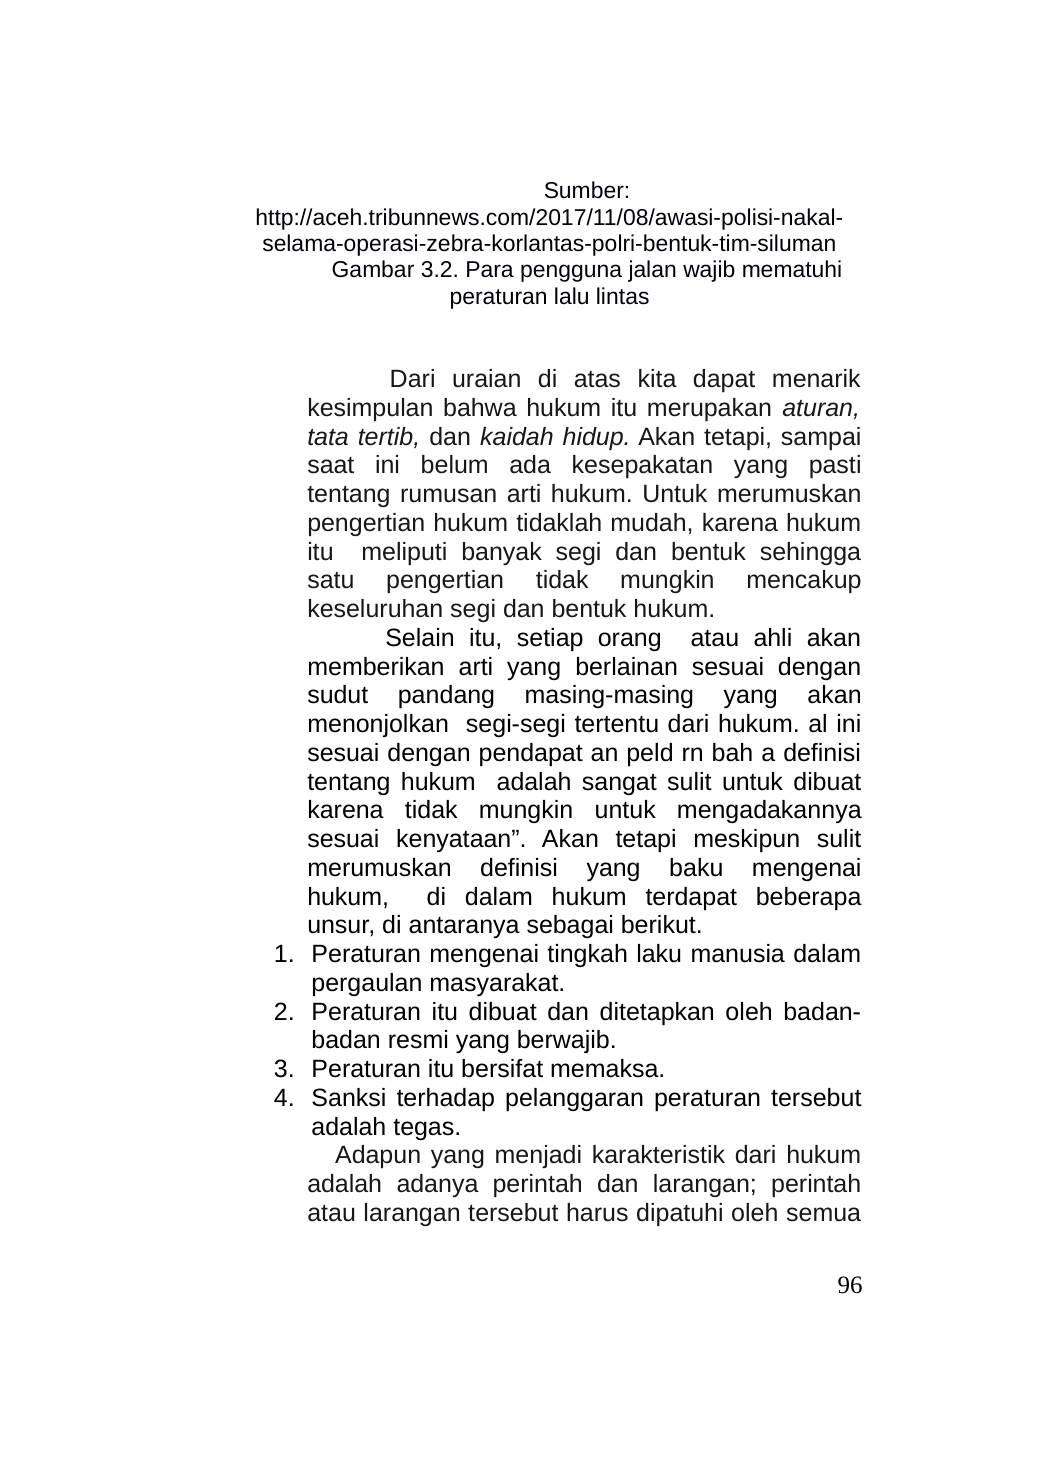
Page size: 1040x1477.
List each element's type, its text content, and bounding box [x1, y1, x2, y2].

text Selain itu, setiap orang atau ahli akan memberikan arti yang berlainan sesuai dengan sudut pandang masing-masing yang akan menonjolkan segi-segi tertentu dari hukum. al ini sesuai dengan pendapat an peld rn bah a definisi tentang hukum adalah sangat sulit untuk dibuat karena tidak mungkin untuk mengadakannya sesuai kenyataan”. Akan tetapi meskipun sulit merumuskan definisi yang baku mengenai hukum, di dalam hukum terdapat beberapa unsur, di antaranya sebagai berikut. [307, 623, 862, 939]
text Adapun yang menjadi karakteristik dari hukum adalah adanya perintah dan larangan; perintah atau larangan tersebut harus dipatuhi oleh semua [307, 1140, 862, 1227]
text Dari uraian di atas kita dapat menarik kesimpulan bahwa hukum itu merupakan aturan, tata tertib, dan kaidah hidup. Akan tetapi, sampai saat ini belum ada kesepakatan yang pasti tentang rumusan arti hukum. Untuk merumuskan pengertian hukum tidaklah mudah, karena hukum itu meliputi banyak segi dan bentuk sehingga satu pengertian tidak mungkin mencakup keseluruhan segi dan bentuk hukum. [307, 364, 862, 623]
list Peraturan mengenai tingkah laku manusia dalam pergaulan masyarakat. [274, 939, 862, 997]
text Gambar 3.2. Para pengguna jalan wajib mematuhi peraturan lalu lintas [236, 256, 862, 309]
list Sanksi terhadap pelanggaran peraturan tersebut adalah tegas. [274, 1083, 862, 1140]
list Peraturan itu dibuat dan ditetapkan oleh badan-badan resmi yang berwajib. [274, 997, 862, 1054]
list Peraturan itu bersifat memaksa. [274, 1054, 862, 1083]
text Sumber: http://aceh.tribunnews.com/2017/11/08/awasi-polisi-nakal-selama-operasi-zebra-korlantas-polri-bentuk-tim-siluman [236, 177, 862, 256]
